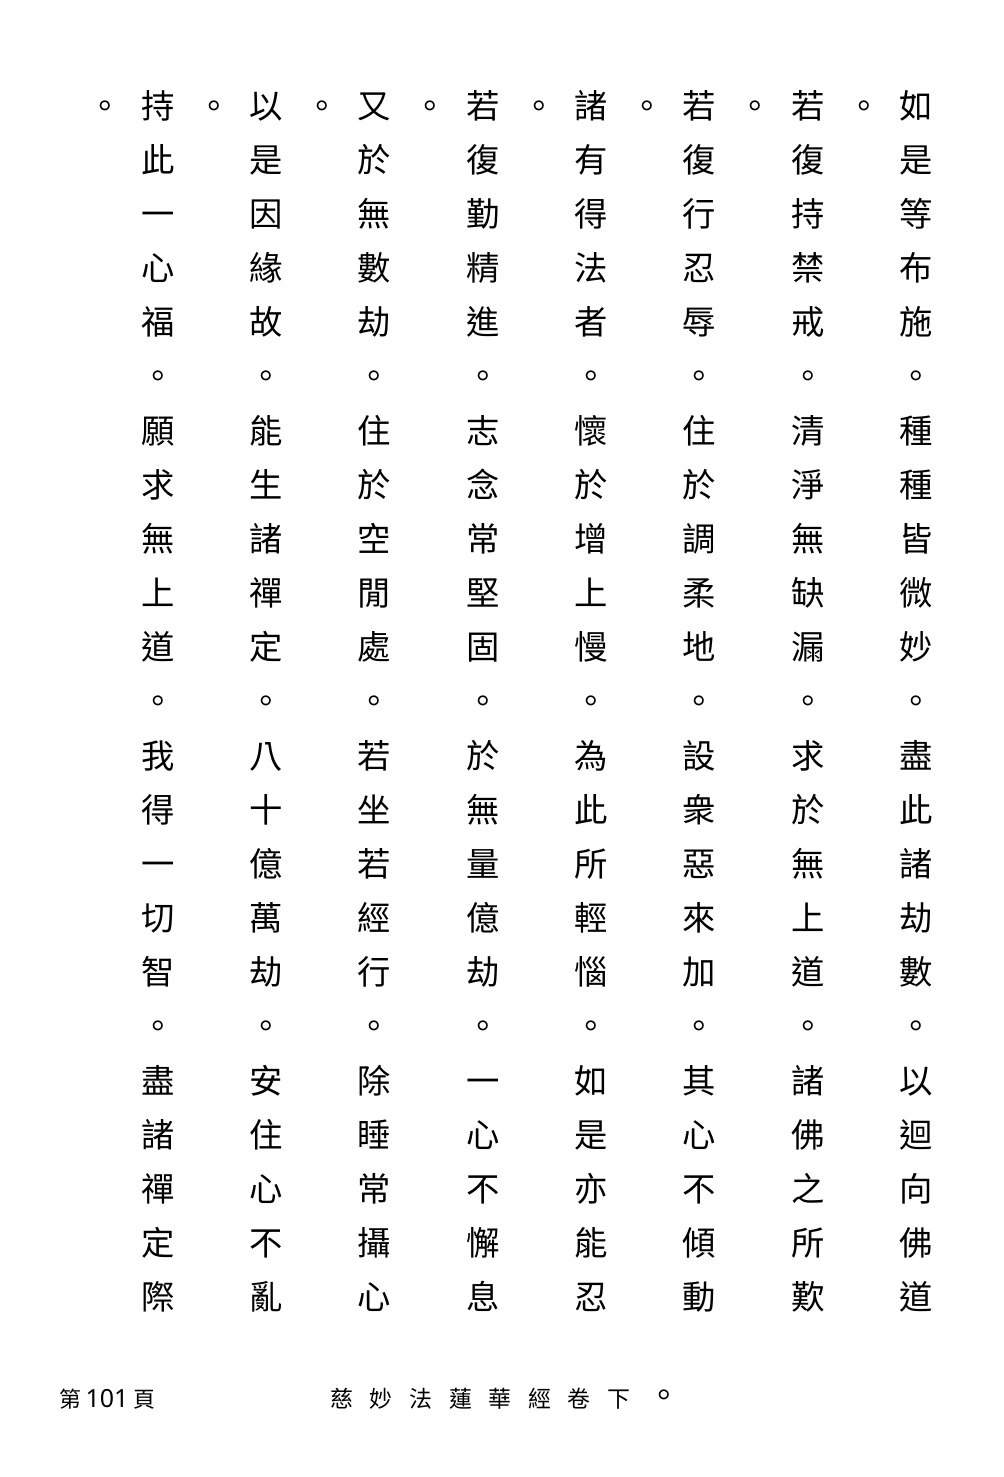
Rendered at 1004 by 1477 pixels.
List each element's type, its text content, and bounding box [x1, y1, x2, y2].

text 若復行忍辱。住於調柔地。設衆惡來加。其心不傾動。 [620, 88, 728, 1363]
text 若復勤精進。志念常堅固。於無量億劫。一心不懈息。 [403, 88, 512, 1363]
text 諸有得法者。懷於增上慢。為此所輕惱。如是亦能忍。 [512, 88, 620, 1363]
text 持此一心福。願求無上道。我得一切智。盡諸禪定際。 [78, 88, 187, 1363]
text 如是等布施。種種皆微妙。盡此諸劫數。以迴向佛道。 [837, 88, 945, 1363]
text 又於無數劫。住於空閒處。若坐若經行。除睡常攝心。 [295, 88, 403, 1363]
text 以是因緣故。能生諸禪定。八十億萬劫。安住心不亂。 [187, 88, 295, 1363]
text 若復持禁戒。清淨無缺漏。求於無上道。諸佛之所歎。 [728, 88, 837, 1363]
